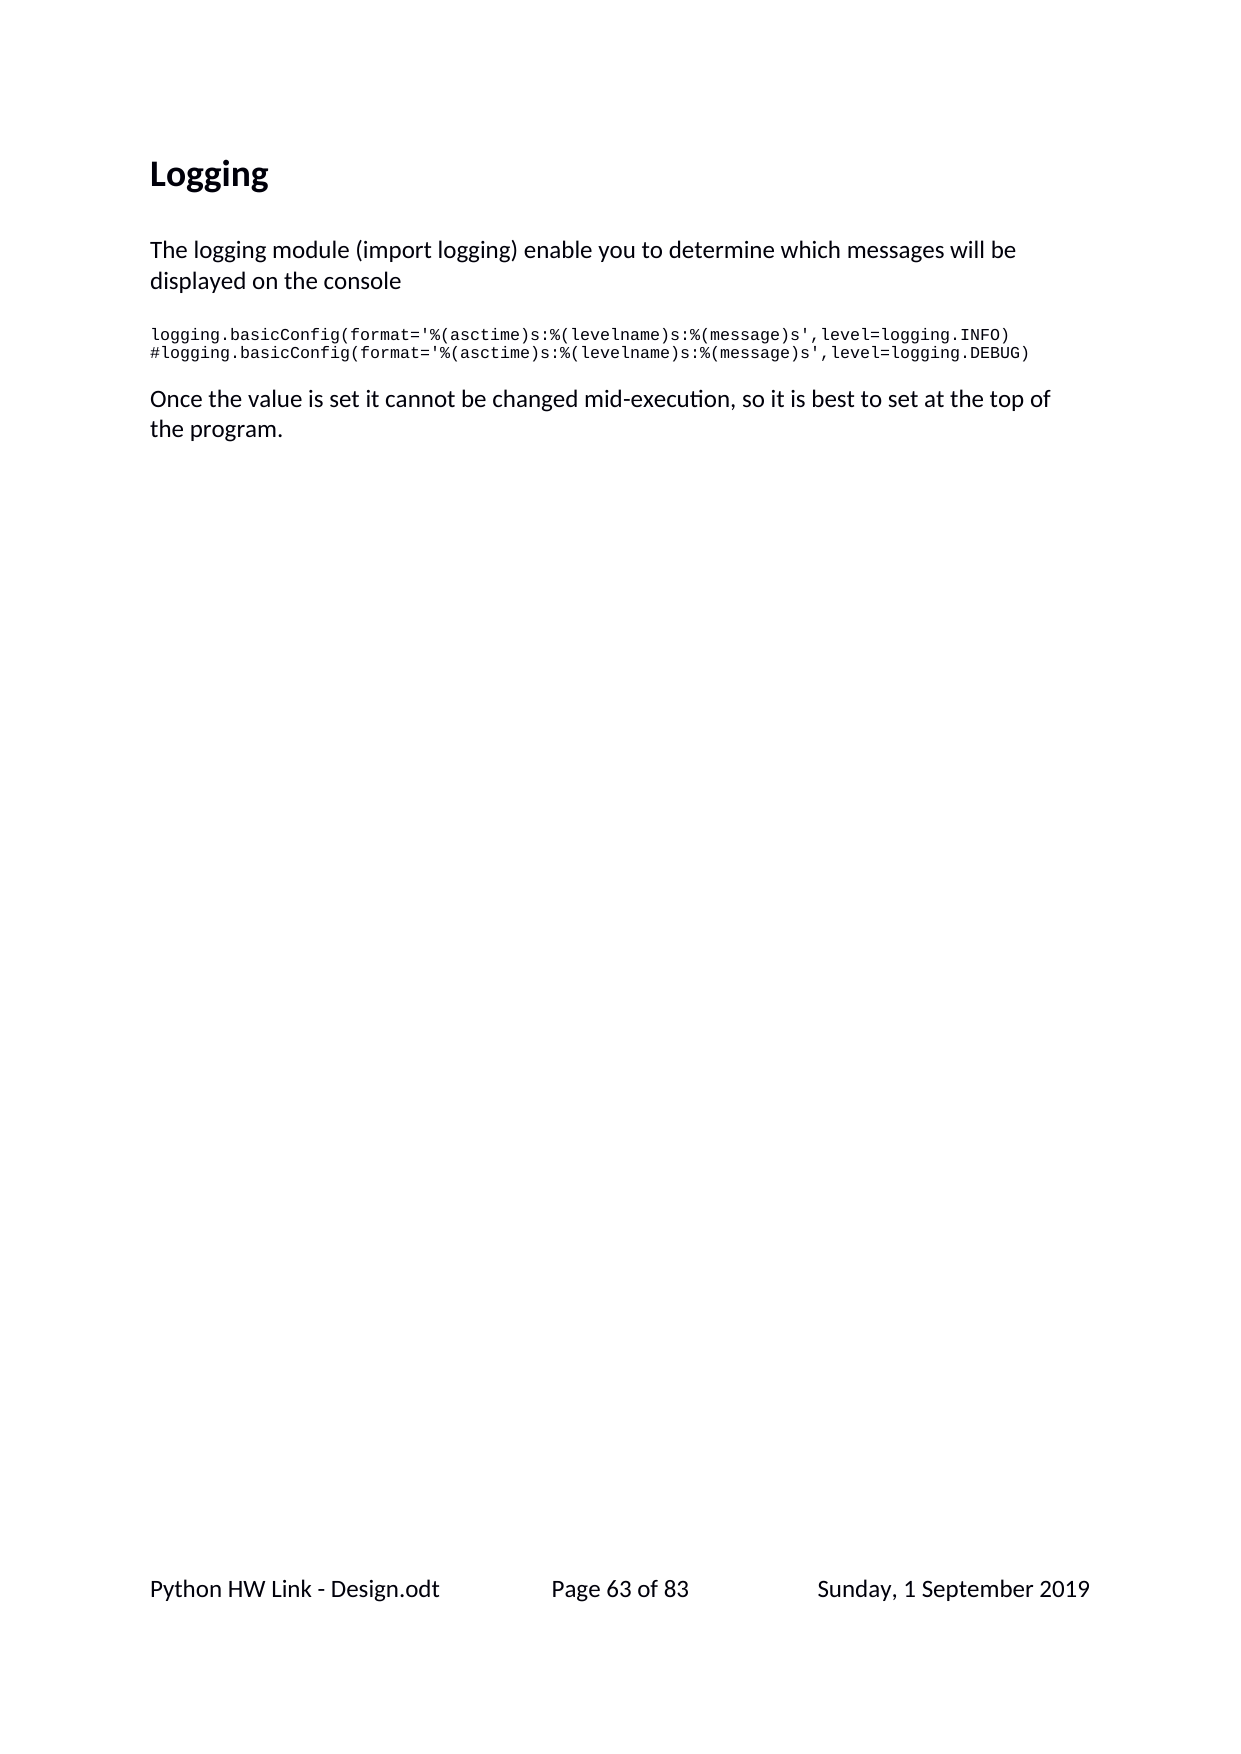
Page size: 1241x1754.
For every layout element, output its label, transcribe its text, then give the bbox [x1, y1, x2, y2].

subtitle Logging [150, 150, 1090, 196]
text The logging module (import logging) enable you to determine which messages will be displayed on the console [150, 235, 1090, 296]
text logging.basicConfig(format='%(asctime)s:%(levelname)s:%(message)s',level=logging.INFO) [150, 326, 1090, 345]
text Once the value is set it cannot be changed mid-execution, so it is best to set at the top of the program. [150, 383, 1090, 444]
text #logging.basicConfig(format='%(asctime)s:%(levelname)s:%(message)s',level=logging.DEBUG) [150, 345, 1090, 364]
